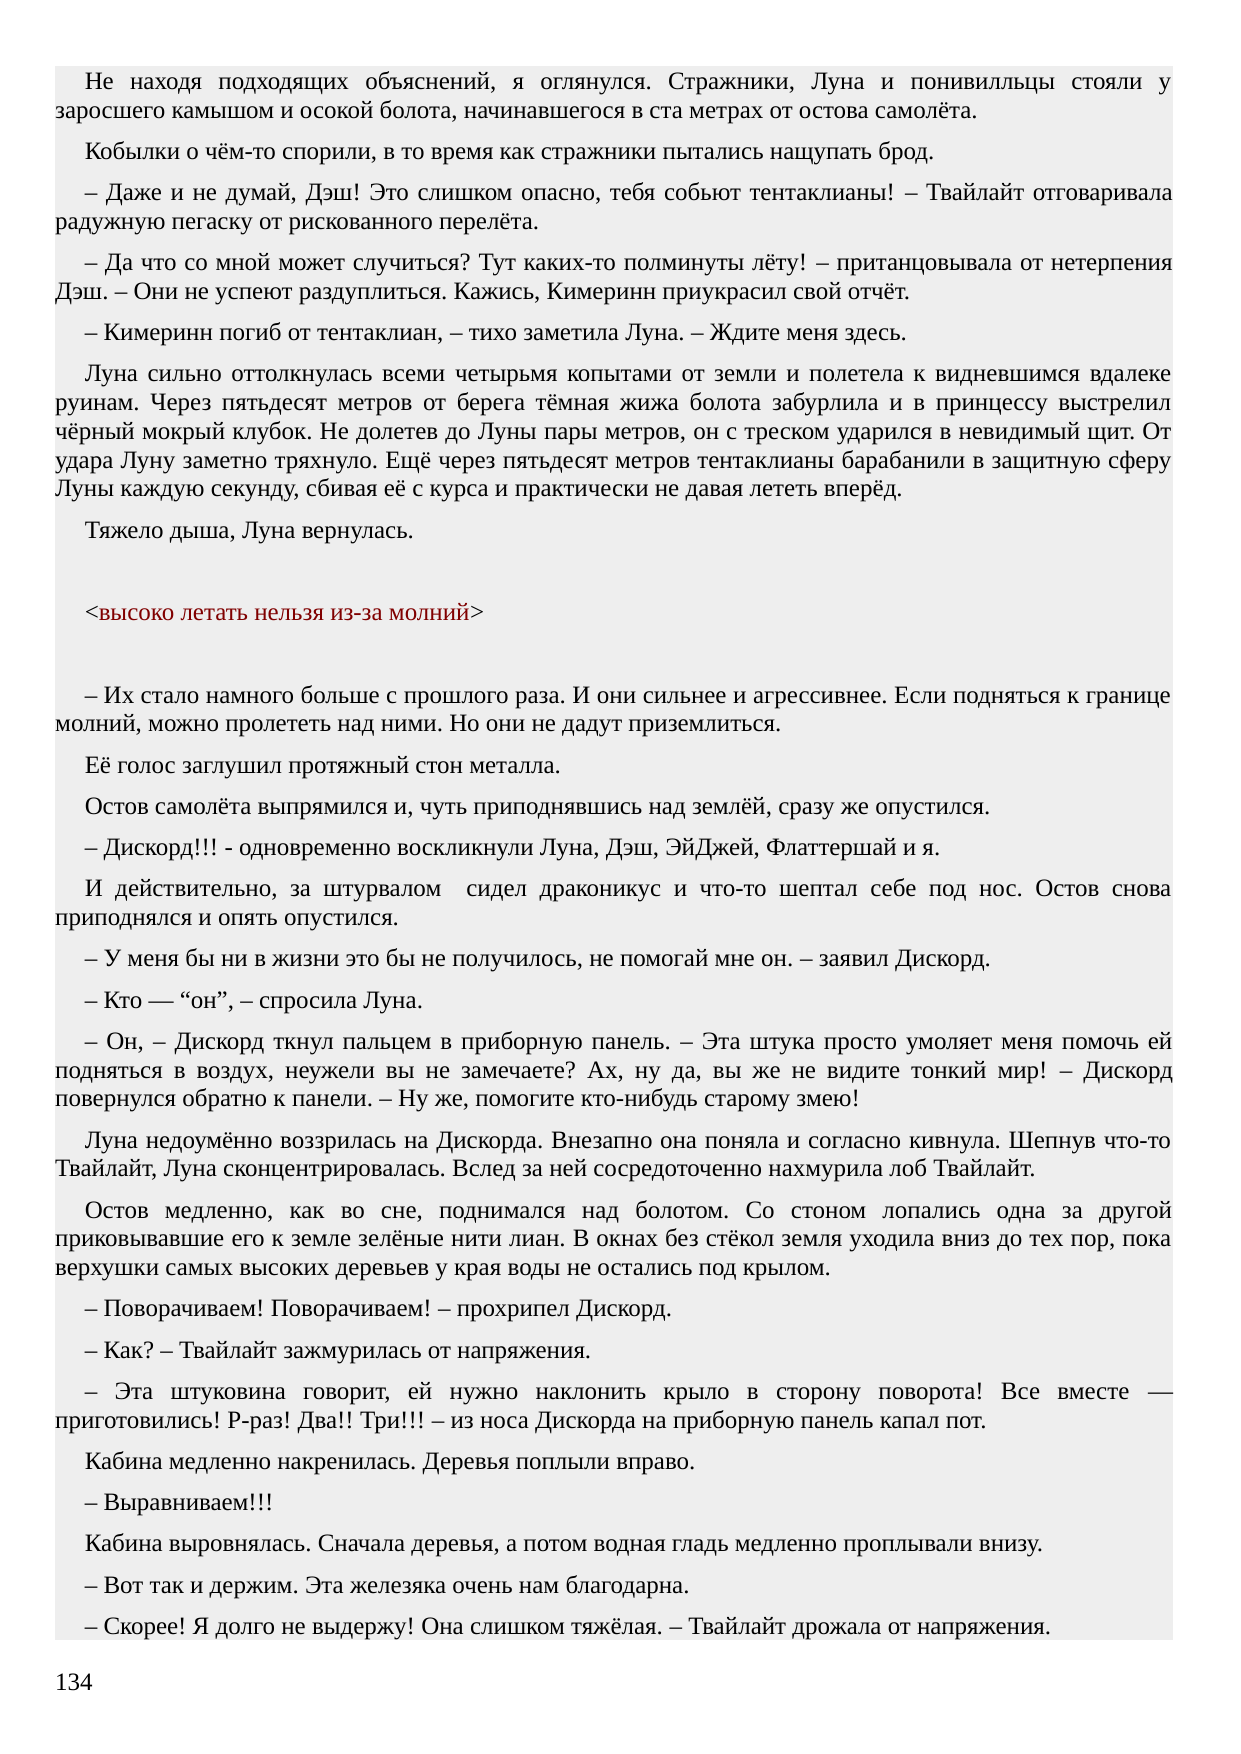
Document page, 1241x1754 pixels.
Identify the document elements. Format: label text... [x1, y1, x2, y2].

text – Выравниваем!!! [55, 1487, 1173, 1516]
text Не находя подходящих объяснений, я оглянулся. Стражники, Луна и понивилльцы стояли у заросшего камышом и осокой болота, начинавшегося в ста метрах от остова самолёта. [55, 66, 1173, 123]
text Остов медленно, как во сне, поднимался над болотом. Со стоном лопались одна за другой приковывавшие его к земле зелёные нити лиан. В окнах без стёкол земля уходила вниз до тех пор, пока верхушки самых высоких деревьев у края воды не остались под крылом. [55, 1195, 1173, 1281]
text Тяжело дыша, Луна вернулась. [55, 515, 1173, 543]
text – Даже и не думай, Дэш! Это слишком опасно, тебя собьют тентаклианы! – Твайлайт отговаривала радужную пегаску от рискованного перелёта. [55, 177, 1173, 235]
text – У меня бы ни в жизни это бы не получилось, не помогай мне он. – заявил Дискорд. [55, 943, 1173, 972]
text – Да что со мной может случиться? Тут каких-то полминуты лёту! – пританцовывала от нетерпения Дэш. – Они не успеют раздуплиться. Кажись, Кимеринн приукрасил свой отчёт. [55, 247, 1173, 305]
text – Скорее! Я долго не выдержу! Она слишком тяжёлая. – Твайлайт дрожала от напряжения. [55, 1611, 1173, 1640]
text Остов самолёта выпрямился и, чуть приподнявшись над землёй, сразу же опустился. [55, 791, 1173, 820]
text Кабина выровнялась. Сначала деревья, а потом водная гладь медленно проплывали внизу. [55, 1528, 1173, 1557]
text – Эта штуковина говорит, ей нужно наклонить крыло в сторону поворота! Все вместе — приготовились! Р-раз! Два!! Три!!! – из носа Дискорда на приборную панель капал пот. [55, 1376, 1173, 1433]
text И действительно, за штурвалом сидел драконикус и что-то шептал себе под нос. Остов снова приподнялся и опять опустился. [55, 873, 1173, 931]
text Луна недоумённо воззрилась на Дискорда. Внезапно она поняла и согласно кивнула. Шепнув что-то Твайлайт, Луна сконцентрировалась. Вслед за ней сосредоточенно нахмурила лоб Твайлайт. [55, 1125, 1173, 1182]
text Луна сильно оттолкнулась всеми четырьмя копытами от земли и полетела к видневшимся вдалеке руинам. Через пятьдесят метров от берега тёмная жижа болота забурлила и в принцессу выстрелил чёрный мокрый клубок. Не долетев до Луны пары метров, он с треском ударился в невидимый щит. От удара Луну заметно тряхнуло. Ещё через пятьдесят метров тентаклианы барабанили в защитную сферу Луны каждую секунду, сбивая её с курса и практически не давая лететь вперёд. [55, 358, 1173, 502]
text Её голос заглушил протяжный стон металла. [55, 750, 1173, 778]
text Кабина медленно накренилась. Деревья поплыли вправо. [55, 1446, 1173, 1475]
text – Их стало намного больше с прошлого раза. И они сильнее и агрессивнее. Если подняться к границе молний, можно пролететь над ними. Но они не дадут приземлиться. [55, 680, 1173, 737]
text <высоко летать нельзя из-за молний> [55, 597, 1173, 626]
text – Он, – Дискорд ткнул пальцем в приборную панель. – Эта штука просто умоляет меня помочь ей подняться в воздух, неужели вы не замечаете? Ах, ну да, вы же не видите тонкий мир! – Дискорд повернулся обратно к панели. – Ну же, помогите кто-нибудь старому змею! [55, 1026, 1173, 1112]
text – Вот так и держим. Эта железяка очень нам благодарна. [55, 1570, 1173, 1598]
text – Как? – Твайлайт зажмурилась от напряжения. [55, 1335, 1173, 1363]
text – Дискорд!!! - одновременно воскликнули Луна, Дэш, ЭйДжей, Флаттершай и я. [55, 832, 1173, 861]
text – Кимеринн погиб от тентаклиан, – тихо заметила Луна. – Ждите меня здесь. [55, 317, 1173, 346]
text – Кто — “он”, – спросила Луна. [55, 985, 1173, 1013]
text – Поворачиваем! Поворачиваем! – прохрипел Дискорд. [55, 1293, 1173, 1322]
text Кобылки о чём-то спорили, в то время как стражники пытались нащупать брод. [55, 136, 1173, 165]
